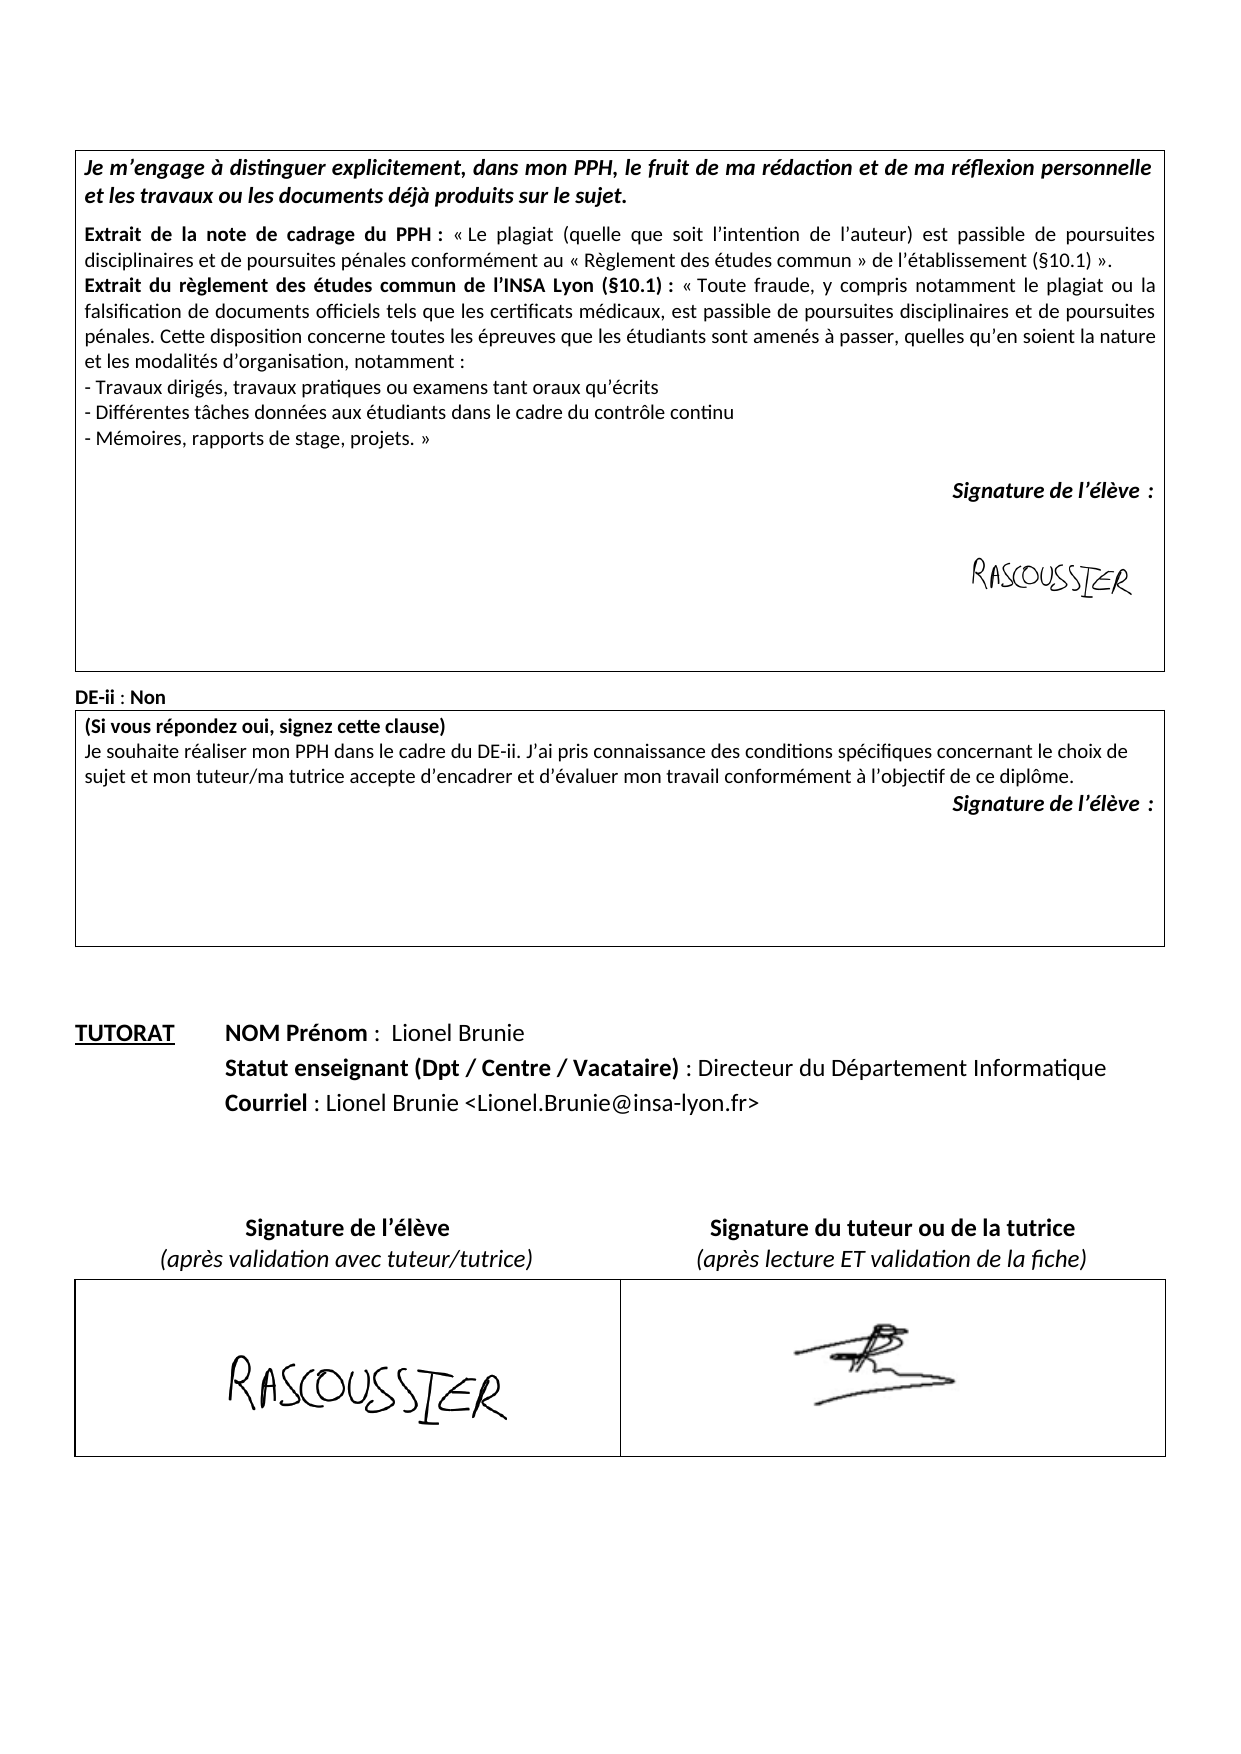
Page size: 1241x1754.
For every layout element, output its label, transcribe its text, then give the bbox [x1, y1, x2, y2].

text - Travaux dirigés, travaux pratiques ou examens tant oraux qu’écrits [76, 371, 1164, 396]
text Extrait de la note de cadrage du PPH : « Le plagiat (quelle que soit l’intention de l’auteur) est passible de poursuites disciplinaires et de poursuites pénales conformément au « Règlement des études commun » de l’établissement (§10.1) ». [76, 218, 1164, 269]
text Je m’engage à distinguer explicitement, dans mon PPH, le fruit de ma rédaction et de ma réflexion personnelle et les travaux ou les documents déjà produits sur le sujet. [76, 151, 1164, 209]
text DE-ii : Non [75, 684, 1165, 710]
table_cell [621, 1280, 1165, 1456]
text TUTORAT NOM Prénom : Lionel Brunie [75, 1017, 1165, 1048]
text Signature de l’élève : [76, 473, 1164, 504]
table_cell [76, 1280, 620, 1456]
text Je souhaite réaliser mon PPH dans le cadre du DE-ii. J’ai pris connaissance des conditions spécifiques concernant le choix de sujet et mon tuteur/ma tutrice accepte d’encadrer et d’évaluer mon travail conformément à l’objectif de ce diplôme. [76, 735, 1164, 786]
table_header Signature de l’élève (après validation avec tuteur/tutrice) [75, 1206, 620, 1279]
text (Si vous répondez oui, signez cette clause) [76, 711, 1164, 735]
table_header Signature du tuteur ou de la tutrice (après lecture ET validation de la fiche) [620, 1206, 1165, 1279]
text - Mémoires, rapports de stage, projets. » [76, 422, 1164, 450]
picture [962, 521, 1139, 654]
text - Différentes tâches données aux étudiants dans le cadre du contrôle continu [76, 396, 1164, 422]
text Extrait du règlement des études commun de l’INSA Lyon (§10.1) : « Toute fraude, y compris notamment le plagiat ou la falsification de documents officiels tels que les certificats médicaux, est passible de poursuites disciplinaires et de poursuites pénales. Cette disposition concerne toutes les épreuves que les étudiants sont amenés à passer, quelles qu’en soient la nature et les modalités d’organisation, notamment : [76, 269, 1164, 371]
picture [211, 1291, 520, 1523]
picture [789, 1313, 968, 1414]
text Signature de l’élève : [76, 786, 1164, 817]
text Statut enseignant (Dpt / Centre / Vacataire) : Directeur du Département Informatique [75, 1052, 1165, 1083]
text Courriel : Lionel Brunie <Lionel.Brunie@insa-lyon.fr> [75, 1087, 1165, 1118]
